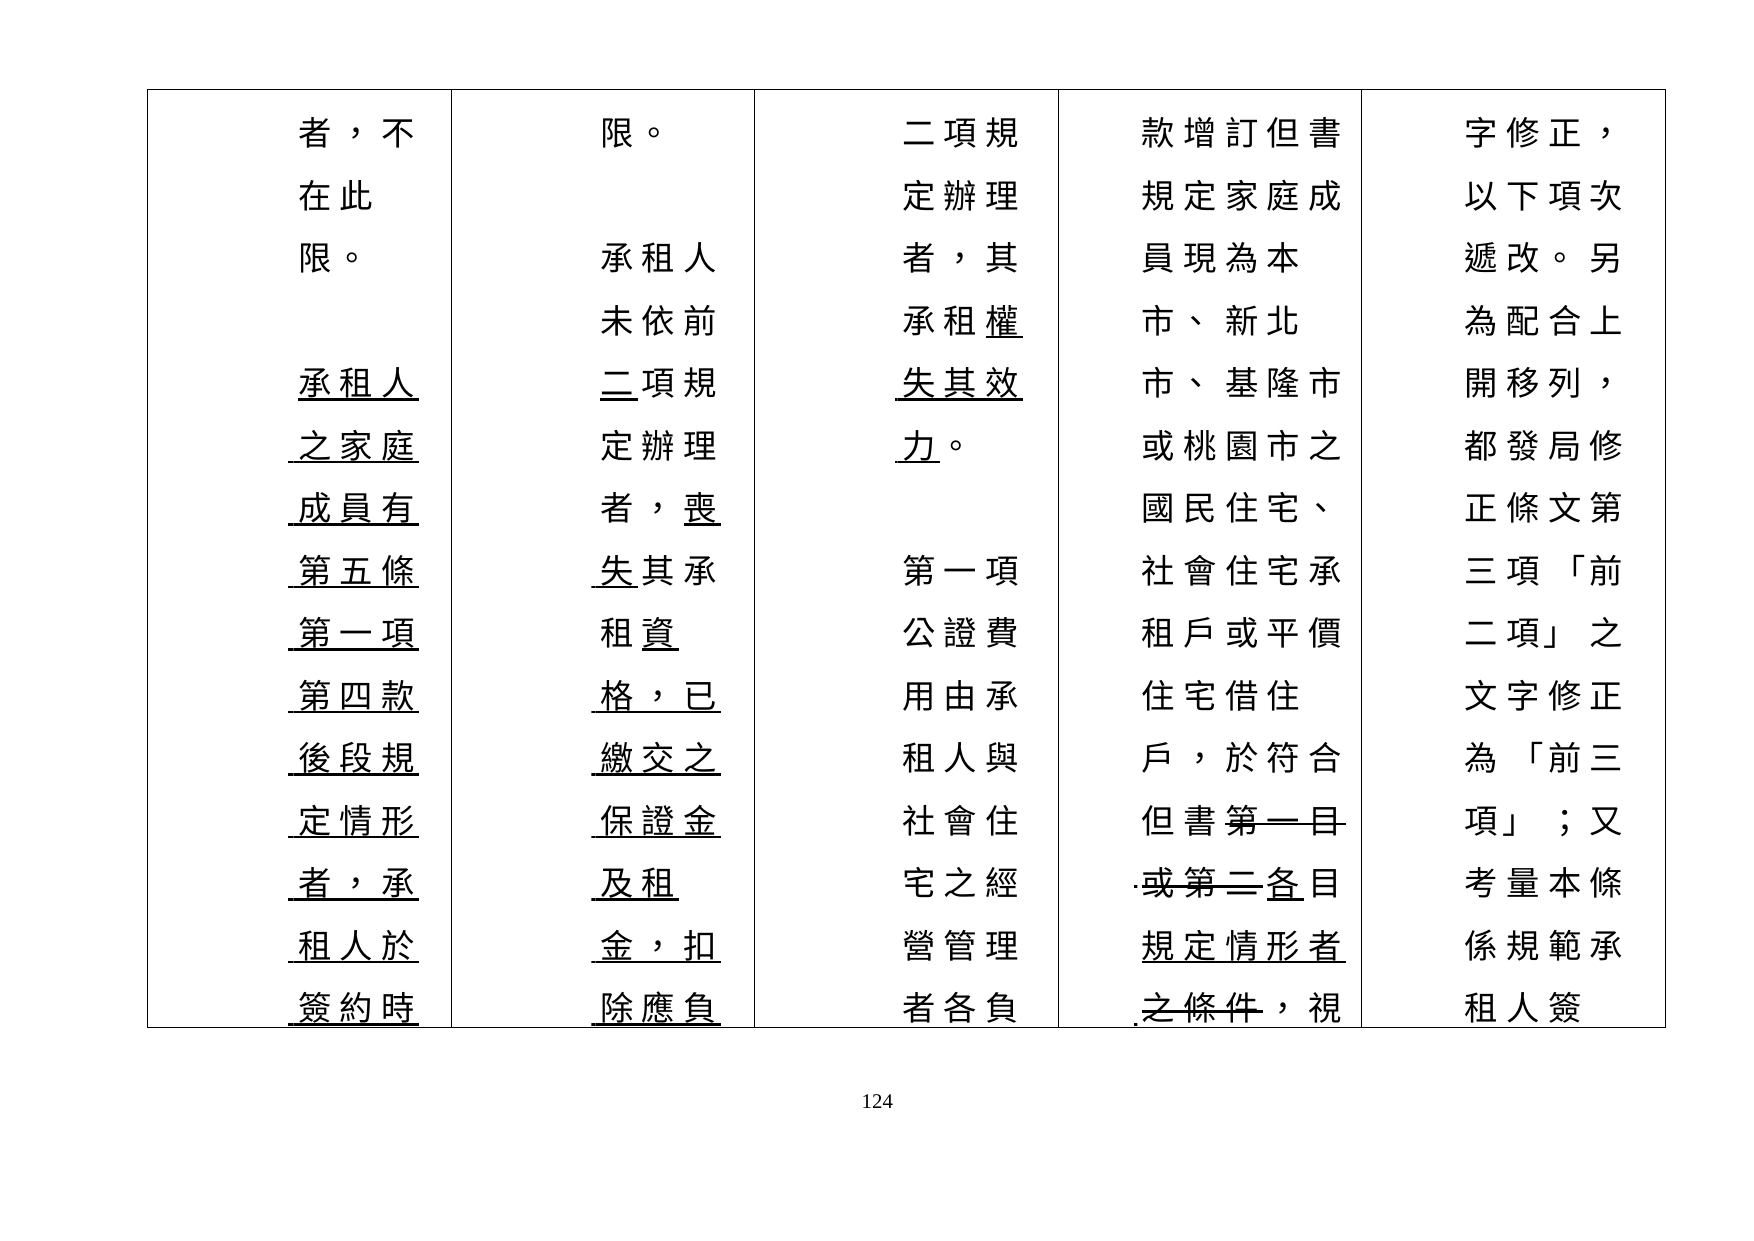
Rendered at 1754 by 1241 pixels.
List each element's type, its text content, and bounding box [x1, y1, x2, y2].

table_cell 款增訂但書規定家庭成員現為本市、新北市、基隆市或桃園市之國民住宅、社會住宅承租戶或平價住宅借住戶，於符合但書第一目或第二各目規定情形者之條件，視 [1059, 90, 1361, 1027]
table_cell 者，不在此限。 承租人之家庭成員有第五條第一項第四款後段規定情形者，承租人於簽約時 [148, 90, 451, 1027]
table_cell 限。 承租人未依前二項規定辦理者，喪失其承租資格，已繳交之保證金及租金，扣除應負 [452, 90, 754, 1027]
table_cell 二項規定辦理者，其承租權失其效力。 第一項公證費用由承租人與社會住宅之經營管理者各負 [755, 90, 1058, 1027]
table_cell 字修正，以下項次遞改。另為配合上開移列，都發局修正條文第三項「前二項」之文字修正為「前三項」；又考量本條係規範承租人簽 [1362, 90, 1665, 1027]
